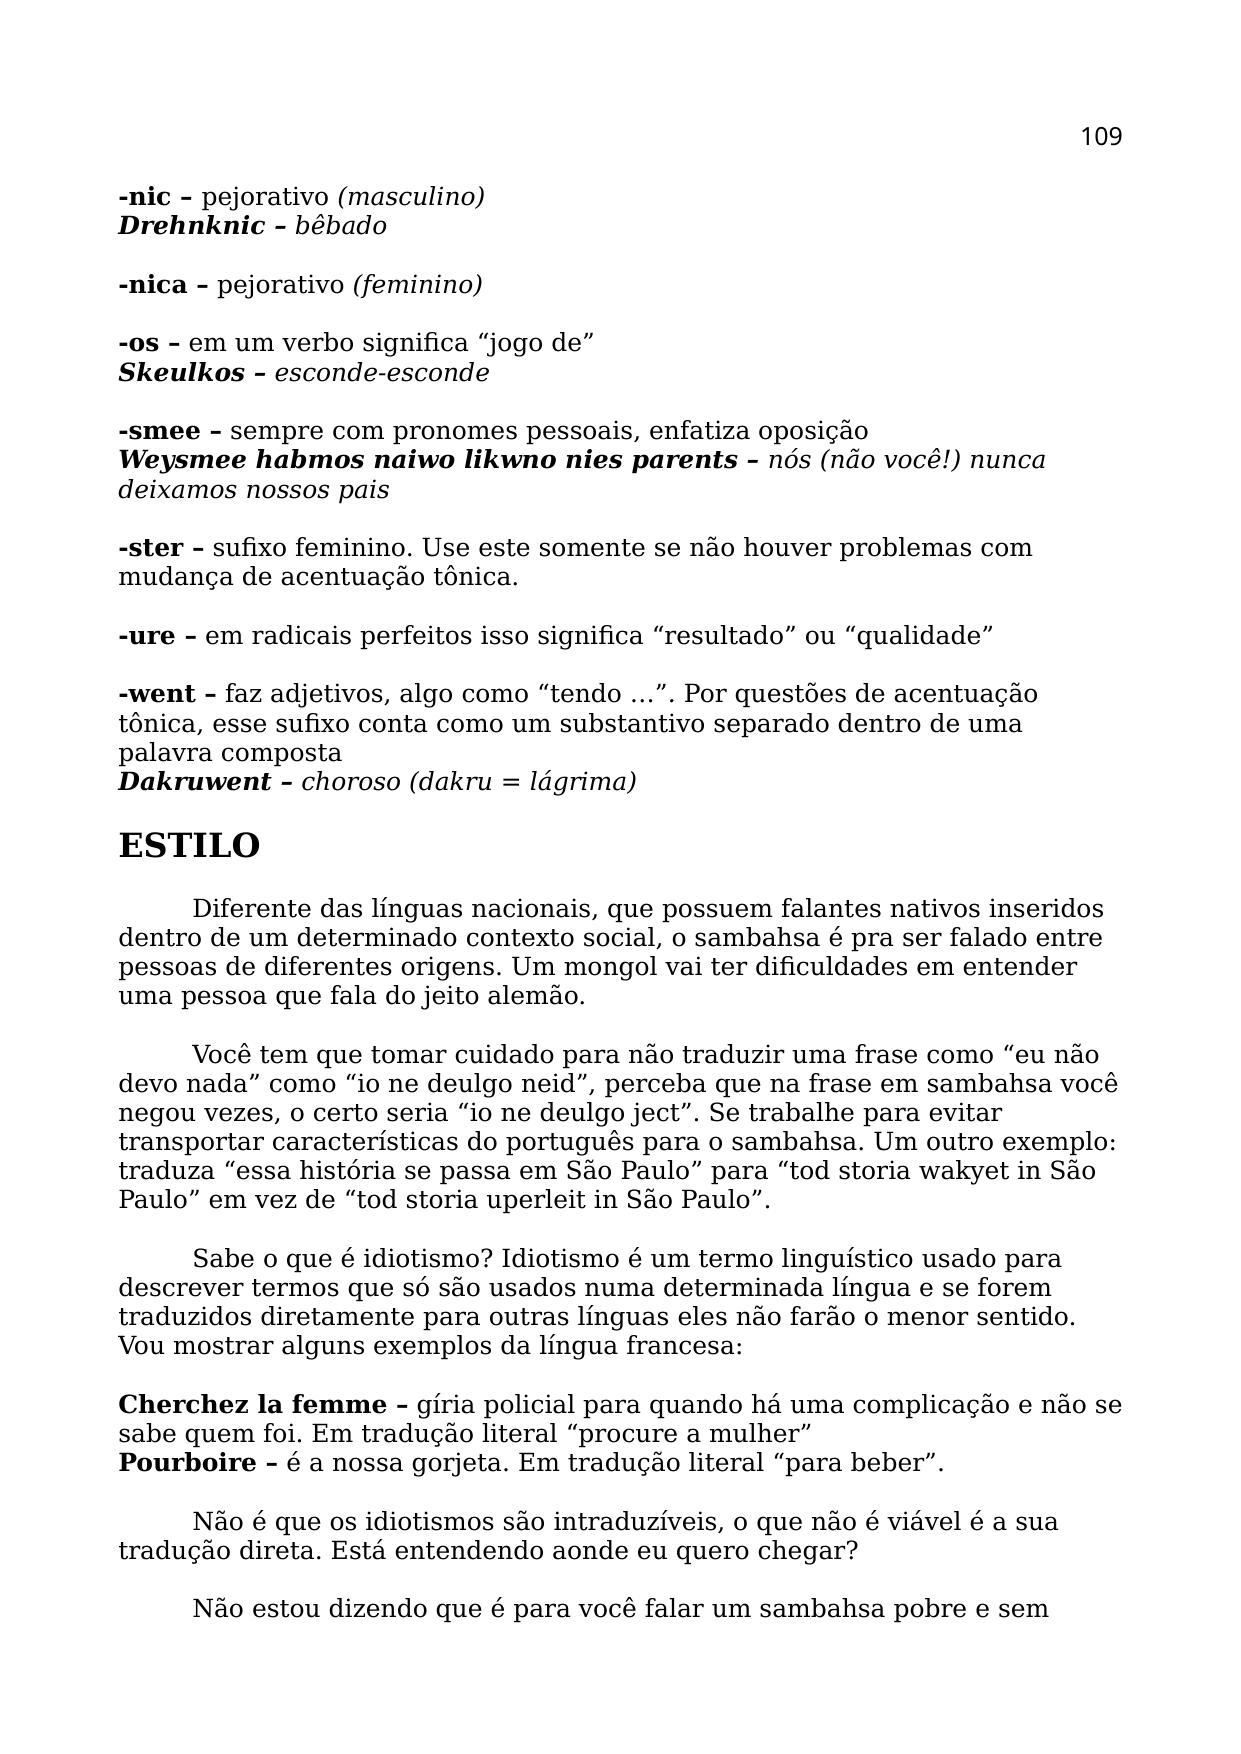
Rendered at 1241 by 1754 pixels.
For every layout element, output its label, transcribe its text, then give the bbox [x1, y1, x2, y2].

text Não é que os idiotismos são intraduzíveis, o que não é viável é a sua tradução direta. Está entendendo aonde eu quero chegar? [118, 1507, 1123, 1565]
text Você tem que tomar cuidado para não traduzir uma frase como “eu não devo nada” como “io ne deulgo neid”, perceba que na frase em sambahsa você negou vezes, o certo seria “io ne deulgo ject”. Se trabalhe para evitar transportar características do português para o sambahsa. Um outro exemplo: traduza “essa história se passa em São Paulo” para “tod storia wakyet in São Paulo” em vez de “tod storia uperleit in São Paulo”. [118, 1040, 1123, 1215]
text -ster – sufixo feminino. Use este somente se não houver problemas com mudança de acentuação tônica. [118, 533, 1123, 592]
text Pourboire – é a nossa gorjeta. Em tradução literal “para beber”. [118, 1448, 1123, 1478]
text Cherchez la femme – gíria policial para quando há uma complicação e não se sabe quem foi. Em tradução literal “procure a mulher” [118, 1390, 1123, 1448]
text Dakruwent – choroso (dakru = lágrima) [118, 767, 1123, 796]
text -ure – em radicais perfeitos isso significa “resultado” ou “qualidade” [118, 621, 1123, 650]
text Drehnknic – bêbado [118, 211, 1123, 240]
text -nica – pejorativo (feminino) [118, 269, 1123, 299]
subtitle ESTILO [118, 826, 1123, 865]
text Diferente das línguas nacionais, que possuem falantes nativos inseridos dentro de um determinado contexto social, o sambahsa é pra ser falado entre pessoas de diferentes origens. Um mongol vai ter dificuldades em entender uma pessoa que fala do jeito alemão. [118, 894, 1123, 1011]
text -os – em um verbo significa “jogo de” [118, 328, 1123, 357]
text Weysmee habmos naiwo likwno nies parents – nós (não você!) nunca deixamos nossos pais [118, 445, 1123, 504]
text -went – faz adjetivos, algo como “tendo …”. Por questões de acentuação tônica, esse sufixo conta como um substantivo separado dentro de uma palavra composta [118, 679, 1123, 767]
text Skeulkos – esconde-esconde [118, 357, 1123, 387]
text -nic – pejorativo (masculino) [118, 182, 1123, 211]
text Sabe o que é idiotismo? Idiotismo é um termo linguístico usado para descrever termos que só são usados numa determinada língua e se forem traduzidos diretamente para outras línguas eles não farão o menor sentido. Vou mostrar alguns exemplos da língua francesa: [118, 1244, 1123, 1361]
text Não estou dizendo que é para você falar um sambahsa pobre e sem [118, 1594, 1123, 1623]
text -smee – sempre com pronomes pessoais, enfatiza oposição [118, 416, 1123, 445]
